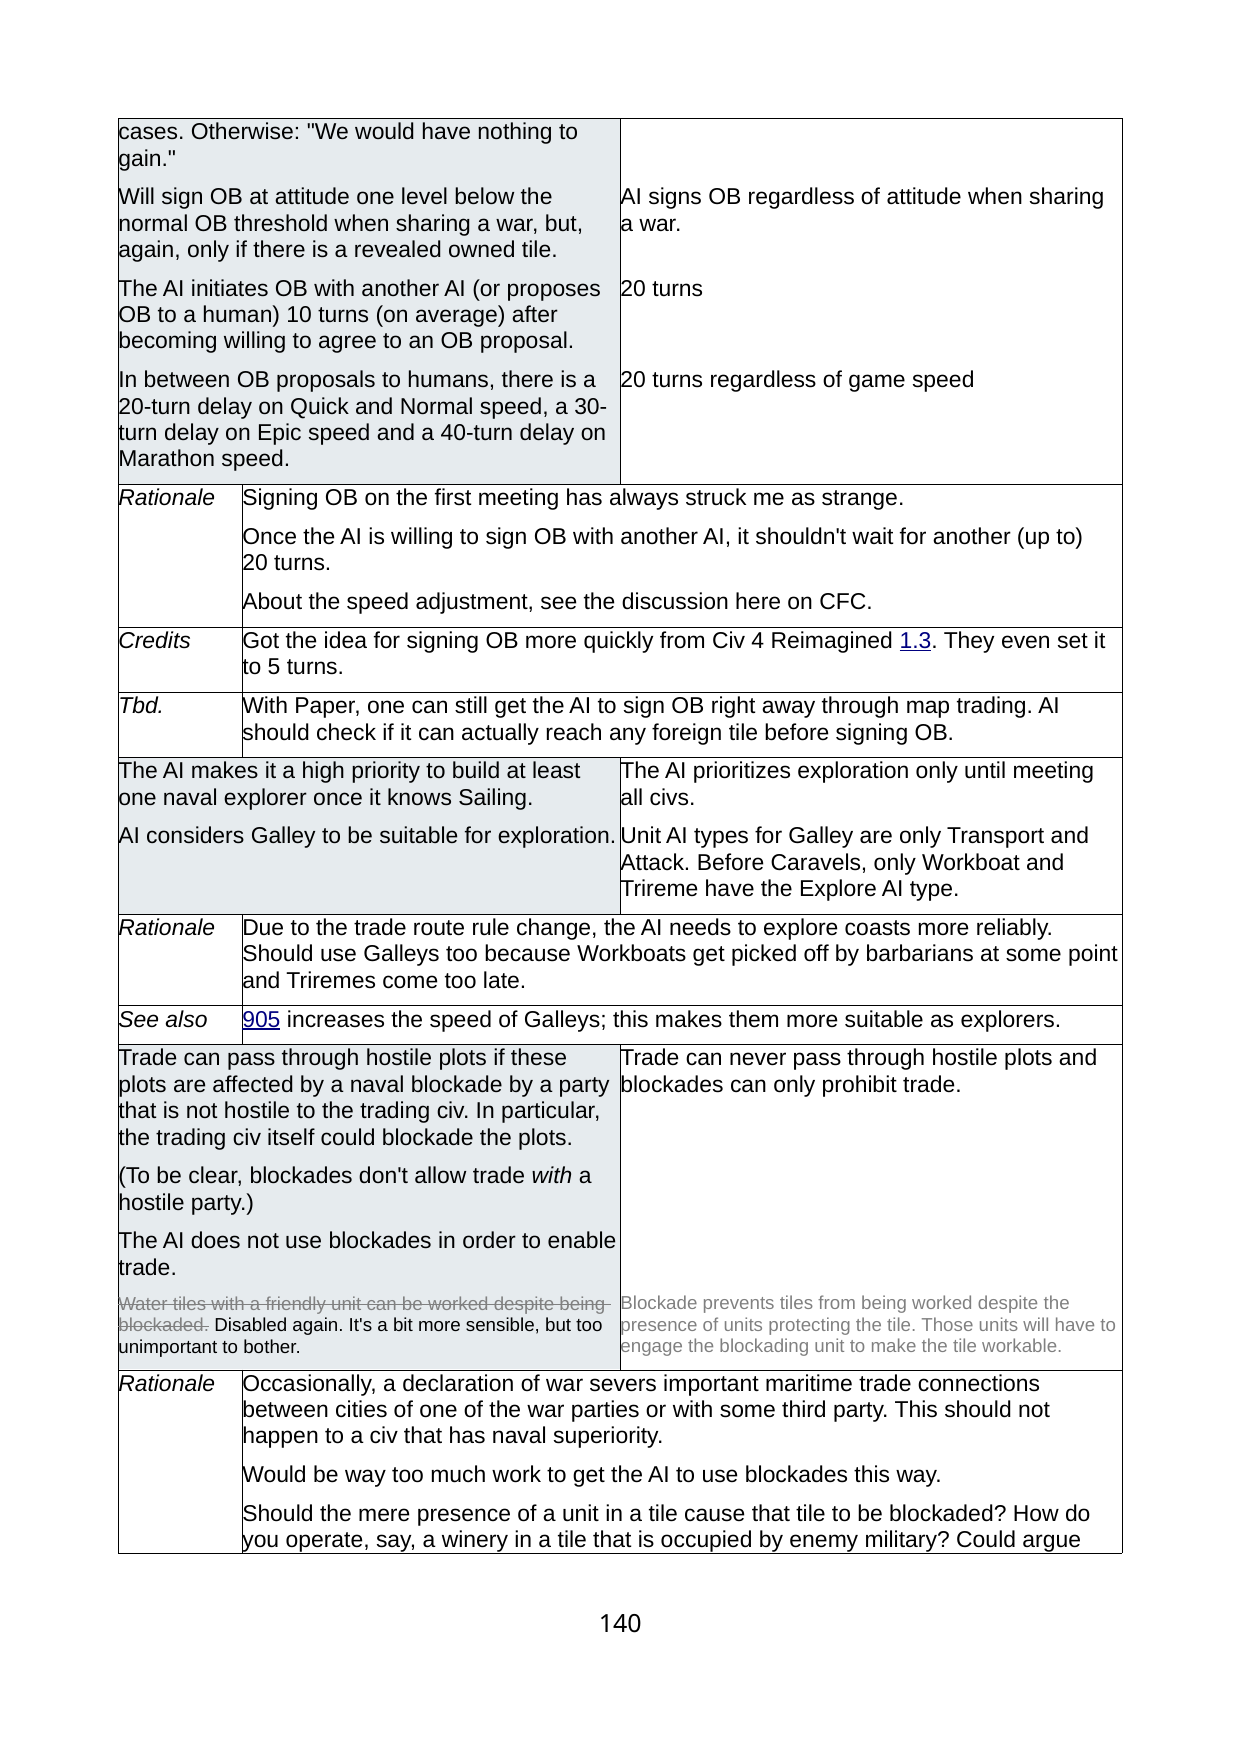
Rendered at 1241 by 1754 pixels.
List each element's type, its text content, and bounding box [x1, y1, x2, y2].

table_cell Credits [119, 628, 242, 692]
table_cell The AI prioritizes exploration only until meeting all civs. Unit AI types for Galley are only Transport and Attack. Before Caravels, only Workboat and Trireme have the Explore AI type. [621, 758, 1122, 914]
table_cell cases. Otherwise: "We would have nothing to gain." Will sign OB at attitude one level below the normal OB threshold when sharing a war, but, again, only if there is a revealed owned tile. The AI initiates OB with another AI (or proposes OB to a human) 10 turns (on average) after becoming willing to agree to an OB proposal. In between OB proposals to humans, there is a 20-turn delay on Quick and Normal speed, a 30-turn delay on Epic speed and a 40-turn delay on Marathon speed. [119, 119, 620, 484]
table_cell Got the idea for signing OB more quickly from Civ 4 Reimagined 1.3. They even set it to 5 turns. [243, 628, 1122, 692]
table_cell With Paper, one can still get the AI to sign OB right away through map trading. AI should check if it can actually reach any foreign tile before signing OB. [243, 693, 1122, 757]
table_cell Due to the trade route rule change, the AI needs to explore coasts more reliably. Should use Galleys too because Workboats get picked off by barbarians at some point and Triremes come too late. [243, 915, 1122, 1005]
table_cell Trade can pass through hostile plots if these plots are affected by a naval blockade by a party that is not hostile to the trading civ. In particular, the trading civ itself could blockade the plots. (To be clear, blockades don't allow trade with a hostile party.) The AI does not use blockades in order to enable trade. Water tiles with a friendly unit can be worked despite being blockaded. Disabled again. It's a bit more sensible, but too unimportant to bother. [119, 1045, 620, 1369]
table_cell Tbd. [119, 693, 242, 757]
table_cell The AI makes it a high priority to build at least one naval explorer once it knows Sailing. AI considers Galley to be suitable for exploration. [119, 758, 620, 914]
table_cell 905 increases the speed of Galleys; this makes them more suitable as explorers. [243, 1006, 1122, 1044]
table_cell Signing OB on the first meeting has always struck me as strange. Once the AI is willing to sign OB with another AI, it shouldn't wait for another (up to) 20 turns. About the speed adjustment, see the discussion here on CFC. [243, 485, 1122, 627]
table_cell Occasionally, a declaration of war severs important maritime trade connections between cities of one of the war parties or with some third party. This should not happen to a civ that has naval superiority. Would be way too much work to get the AI to use blockades this way. Should the mere presence of a unit in a tile cause that tile to be blockaded? How do you operate, say, a winery in a tile that is occupied by enemy military? Could argue [243, 1371, 1122, 1552]
table_cell See also [119, 1006, 242, 1044]
table_cell AI signs OB regardless of attitude when sharing a war. 20 turns 20 turns regardless of game speed [621, 119, 1122, 484]
table_cell Rationale [119, 915, 242, 1005]
table_cell Rationale [119, 485, 242, 627]
table_cell Trade can never pass through hostile plots and blockades can only prohibit trade. Blockade prevents tiles from being worked despite the presence of units protecting the tile. Those units will have to engage the blockading unit to make the tile workable. [621, 1045, 1122, 1369]
table_cell Rationale [119, 1371, 242, 1552]
